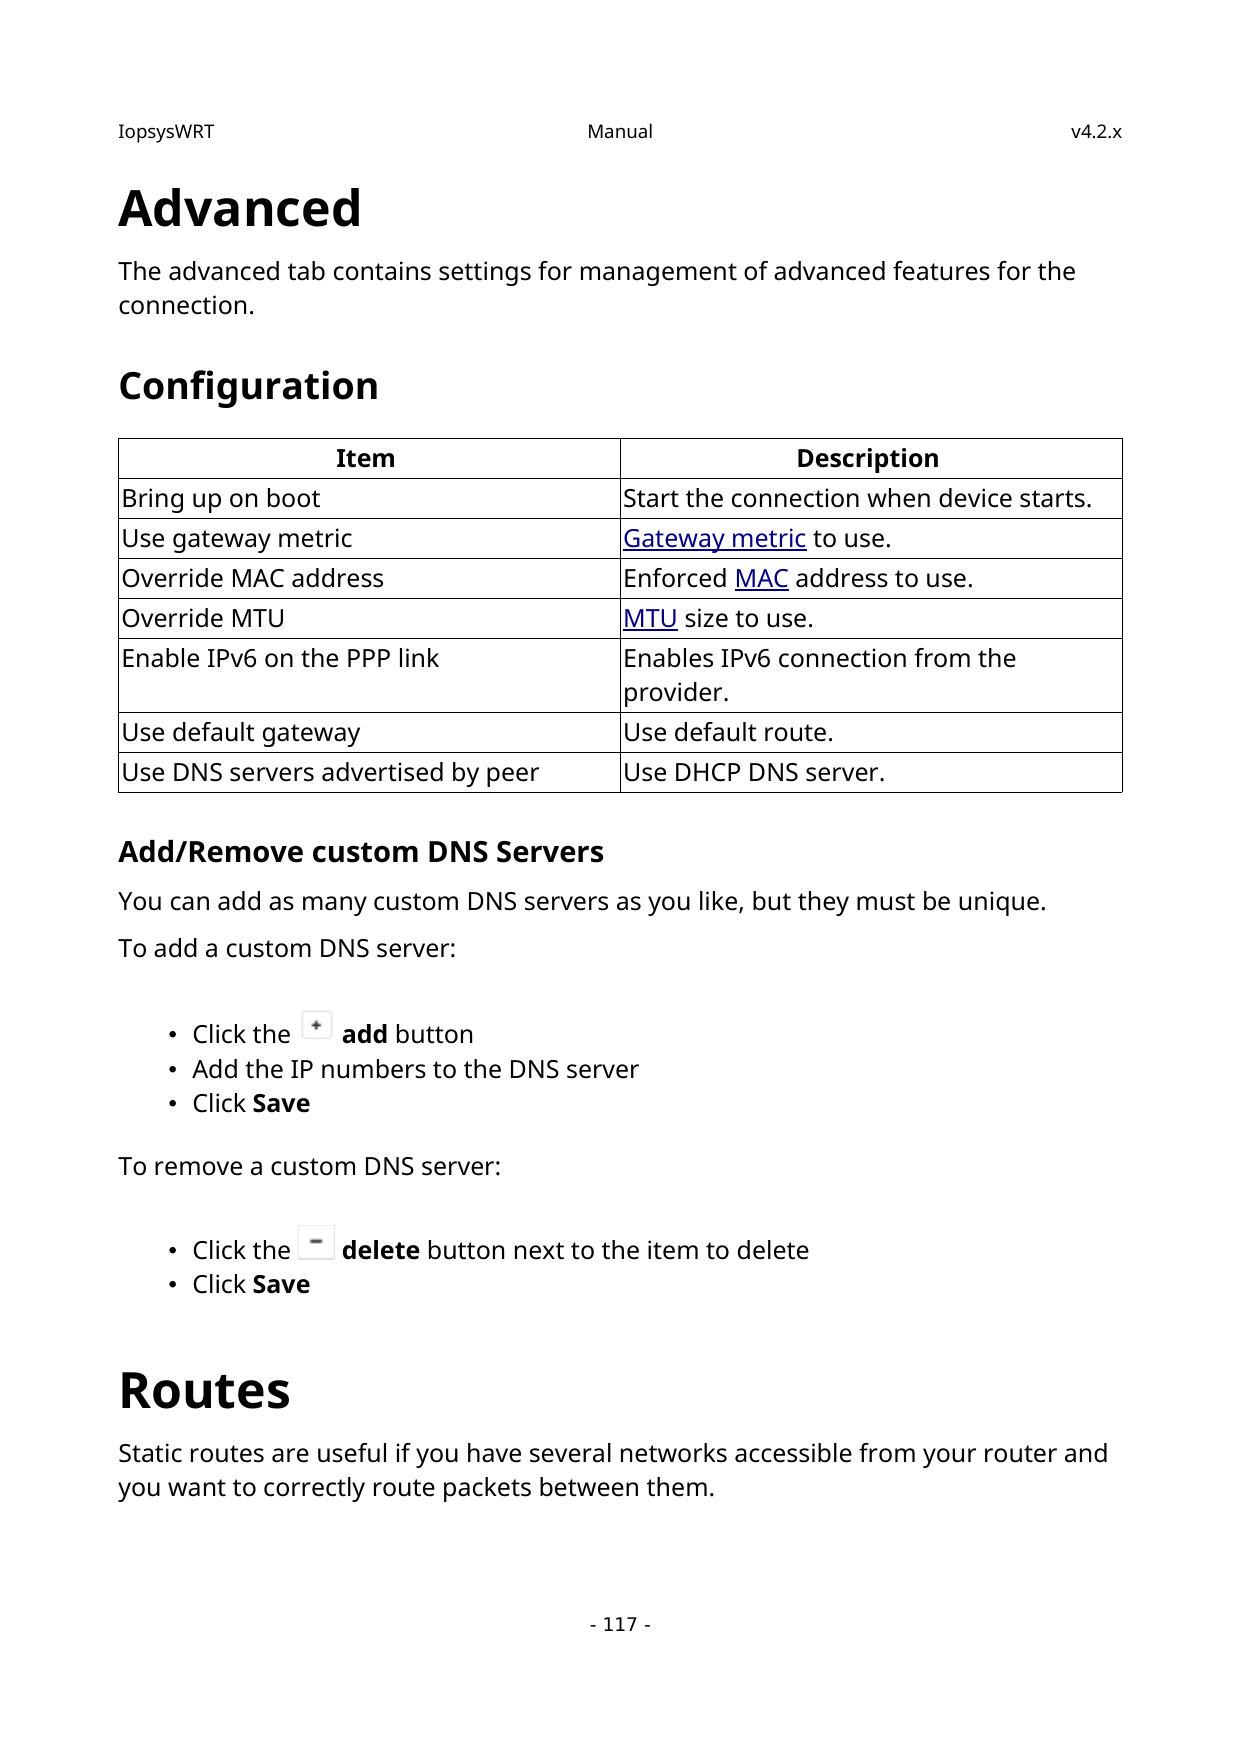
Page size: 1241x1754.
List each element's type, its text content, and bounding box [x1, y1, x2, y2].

table_cell Enable IPv6 on the PPP link [119, 639, 620, 712]
picture [297, 1225, 336, 1260]
subtitle Add/Remove custom DNS Servers [118, 832, 1122, 871]
table_cell Override MTU [119, 599, 620, 638]
table_cell Use gateway metric [119, 519, 620, 558]
table_cell Override MAC address [119, 559, 620, 598]
text To remove a custom DNS server: [118, 1149, 1122, 1183]
text To add a custom DNS server: [118, 930, 1122, 964]
text Static routes are useful if you have several networks accessible from your router and you want to correctly route packets between them. [118, 1436, 1122, 1504]
picture [297, 1006, 336, 1044]
table_cell MTU size to use. [621, 599, 1122, 638]
table_header Description [621, 439, 1122, 478]
table_cell Bring up on boot [119, 479, 620, 518]
list Click the delete button next to the item to delete [177, 1225, 1122, 1267]
table_cell Use DNS servers advertised by peer [119, 753, 620, 792]
subtitle Routes [118, 1355, 1122, 1423]
table_header Item [119, 439, 620, 478]
table_cell Enables IPv6 connection from the provider. [621, 639, 1122, 712]
table_cell Use DHCP DNS server. [621, 753, 1122, 792]
subtitle Advanced [118, 173, 1122, 241]
text You can add as many custom DNS servers as you like, but they must be unique. [118, 884, 1122, 918]
subtitle Configuration [118, 359, 1122, 410]
table_cell Use default route. [621, 713, 1122, 752]
list Add the IP numbers to the DNS server [177, 1051, 1122, 1085]
list Click Save [177, 1267, 1122, 1301]
table_cell Use default gateway [119, 713, 620, 752]
text The advanced tab contains settings for management of advanced features for the connection. [118, 254, 1122, 322]
list Click the add button [177, 1018, 1122, 1051]
table_cell Enforced MAC address to use. [621, 559, 1122, 598]
table_cell Gateway metric to use. [621, 519, 1122, 558]
list Click Save [177, 1085, 1122, 1119]
table_cell Start the connection when device starts. [621, 479, 1122, 518]
